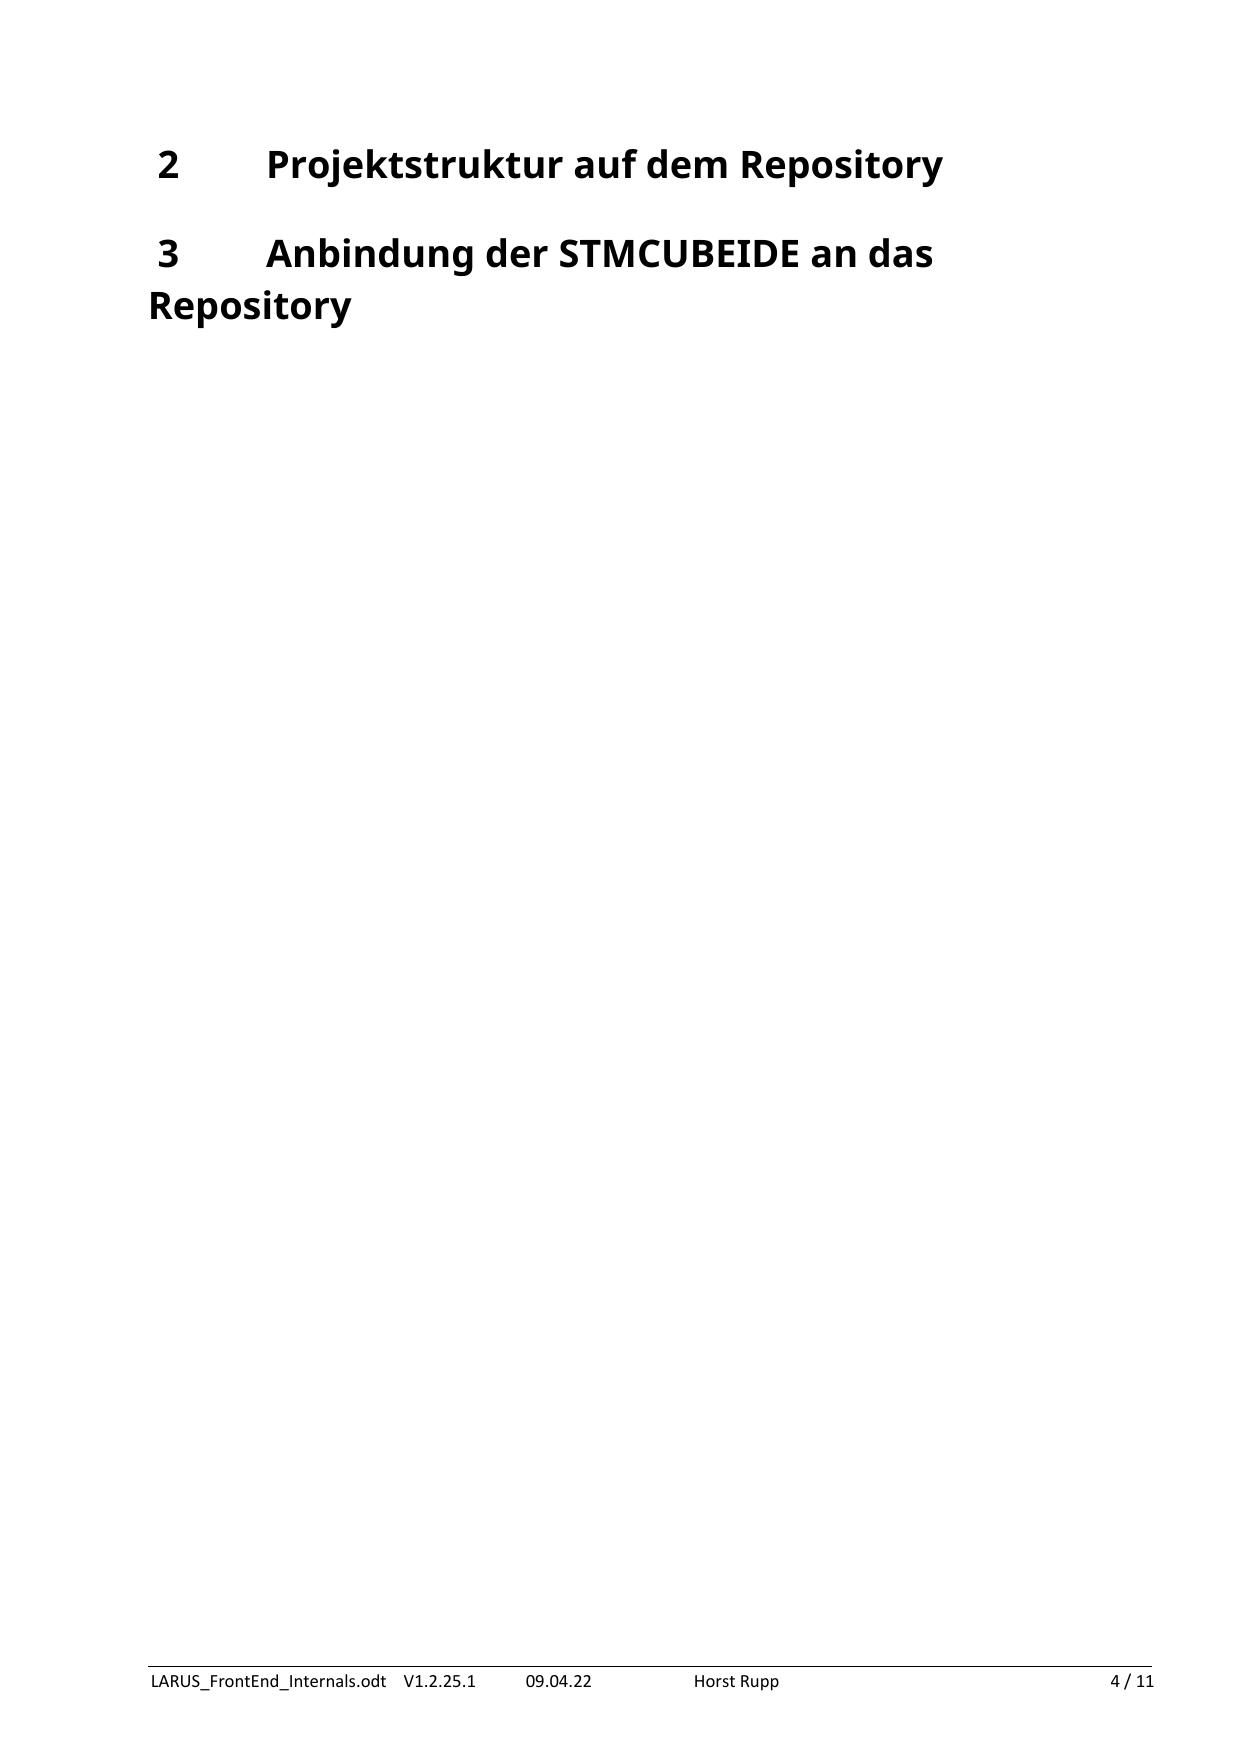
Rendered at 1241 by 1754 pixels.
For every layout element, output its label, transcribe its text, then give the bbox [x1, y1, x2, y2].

subtitle Anbindung der STMCUBEIDE an das Repository [148, 227, 1128, 331]
subtitle Projektstruktur auf dem Repository [148, 138, 1128, 190]
